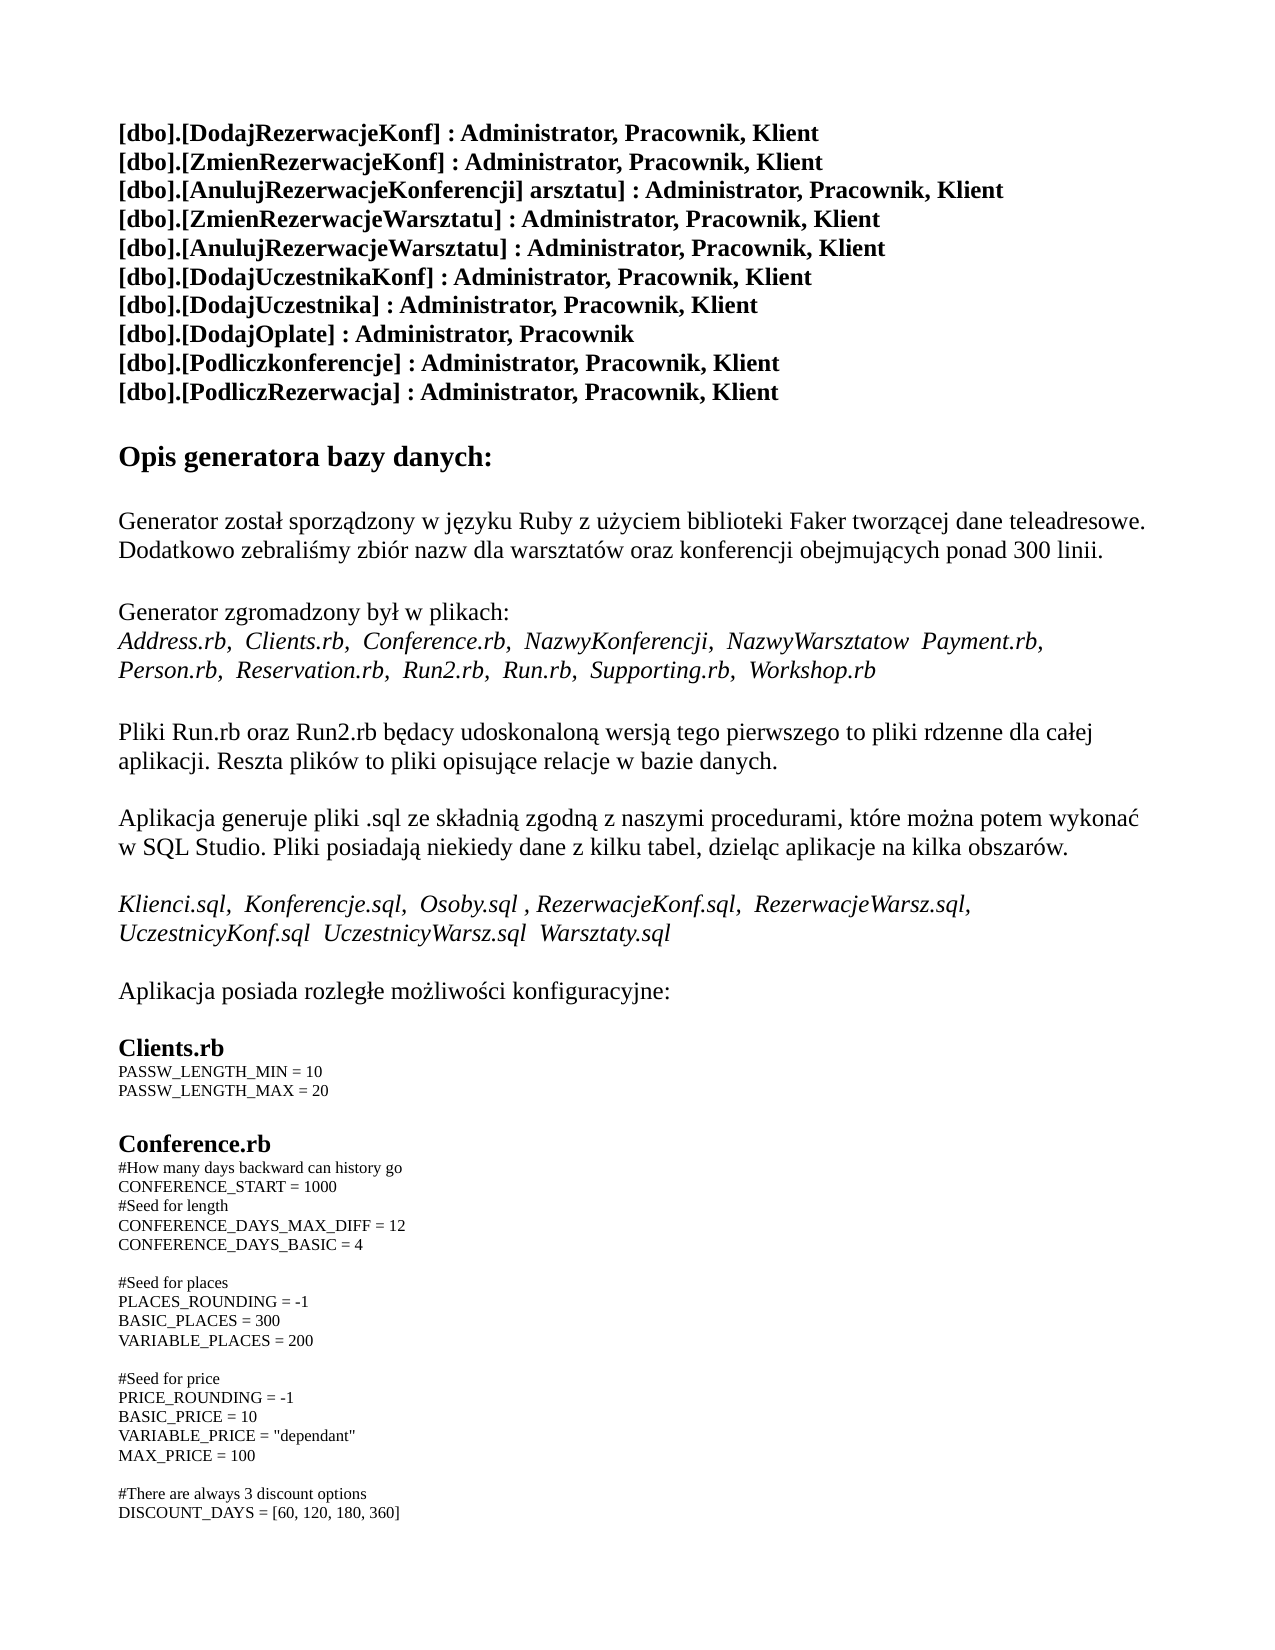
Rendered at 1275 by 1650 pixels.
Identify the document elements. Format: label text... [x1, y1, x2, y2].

text [dbo].[DodajOplate] : Administrator, Pracownik [118, 319, 1157, 348]
text #Seed for price [118, 1369, 1157, 1388]
text #How many days backward can history go [118, 1158, 1157, 1177]
text PRICE_ROUNDING = -1 [118, 1388, 1157, 1407]
text CONFERENCE_START = 1000 [118, 1177, 1157, 1196]
text Aplikacja posiada rozległe możliwości konfiguracyjne: [118, 976, 1157, 1004]
text [dbo].[ZmienRezerwacjeKonf] : Administrator, Pracownik, Klient [118, 147, 1157, 176]
text #Seed for length [118, 1196, 1157, 1215]
text [dbo].[DodajRezerwacjeKonf] : Administrator, Pracownik, Klient [118, 118, 1157, 147]
text Aplikacja generuje pliki .sql ze składnią zgodną z naszymi procedurami, które można potem wykonać w SQL Studio. Pliki posiadają niekiedy dane z kilku tabel, dzieląc aplikacje na kilka obszarów. [118, 803, 1157, 861]
text PLACES_ROUNDING = -1 [118, 1292, 1157, 1311]
text Pliki Run.rb oraz Run2.rb będacy udoskonaloną wersją tego pierwszego to pliki rdzenne dla całej aplikacji. Reszta plików to pliki opisujące relacje w bazie danych. [118, 717, 1157, 774]
text Clients.rb [118, 1033, 1157, 1062]
text VARIABLE_PLACES = 200 [118, 1330, 1157, 1349]
text [dbo].[AnulujRezerwacjeKonferencji] arsztatu] : Administrator, Pracownik, Klient [118, 176, 1157, 204]
text [dbo].[DodajUczestnikaKonf] : Administrator, Pracownik, Klient [118, 262, 1157, 291]
text BASIC_PRICE = 10 [118, 1407, 1157, 1426]
text #There are always 3 discount options [118, 1484, 1157, 1503]
text DISCOUNT_DAYS = [60, 120, 180, 360] [118, 1503, 1157, 1522]
text [dbo].[Podliczkonferencje] : Administrator, Pracownik, Klient [118, 348, 1157, 377]
text Conference.rb [118, 1129, 1157, 1158]
text Generator zgromadzony był w plikach: [118, 597, 1157, 626]
text [dbo].[PodliczRezerwacja] : Administrator, Pracownik, Klient [118, 377, 1157, 406]
text VARIABLE_PRICE = "dependant" [118, 1426, 1157, 1445]
text #Seed for places [118, 1273, 1157, 1292]
text [dbo].[DodajUczestnika] : Administrator, Pracownik, Klient [118, 291, 1157, 319]
text BASIC_PLACES = 300 [118, 1311, 1157, 1330]
text Address.rb, Clients.rb, Conference.rb, NazwyKonferencji, NazwyWarsztatow Payment.rb, Person.rb, Reservation.rb, Run2.rb, Run.rb, Supporting.rb, Workshop.rb [118, 626, 1157, 683]
text CONFERENCE_DAYS_MAX_DIFF = 12 [118, 1215, 1157, 1234]
text Opis generatora bazy danych: [118, 439, 1157, 473]
text [dbo].[AnulujRezerwacjeWarsztatu] : Administrator, Pracownik, Klient [118, 233, 1157, 262]
text CONFERENCE_DAYS_BASIC = 4 [118, 1234, 1157, 1254]
text PASSW_LENGTH_MAX = 20 [118, 1081, 1157, 1100]
text MAX_PRICE = 100 [118, 1445, 1157, 1464]
text [dbo].[ZmienRezerwacjeWarsztatu] : Administrator, Pracownik, Klient [118, 204, 1157, 233]
text Generator został sporządzony w języku Ruby z użyciem biblioteki Faker tworzącej dane teleadresowe. Dodatkowo zebraliśmy zbiór nazw dla warsztatów oraz konferencji obejmujących ponad 300 linii. [118, 506, 1157, 564]
text PASSW_LENGTH_MIN = 10 [118, 1062, 1157, 1081]
text Klienci.sql, Konferencje.sql, Osoby.sql , RezerwacjeKonf.sql, RezerwacjeWarsz.sql, UczestnicyKonf.sql UczestnicyWarsz.sql Warsztaty.sql [118, 889, 1157, 947]
